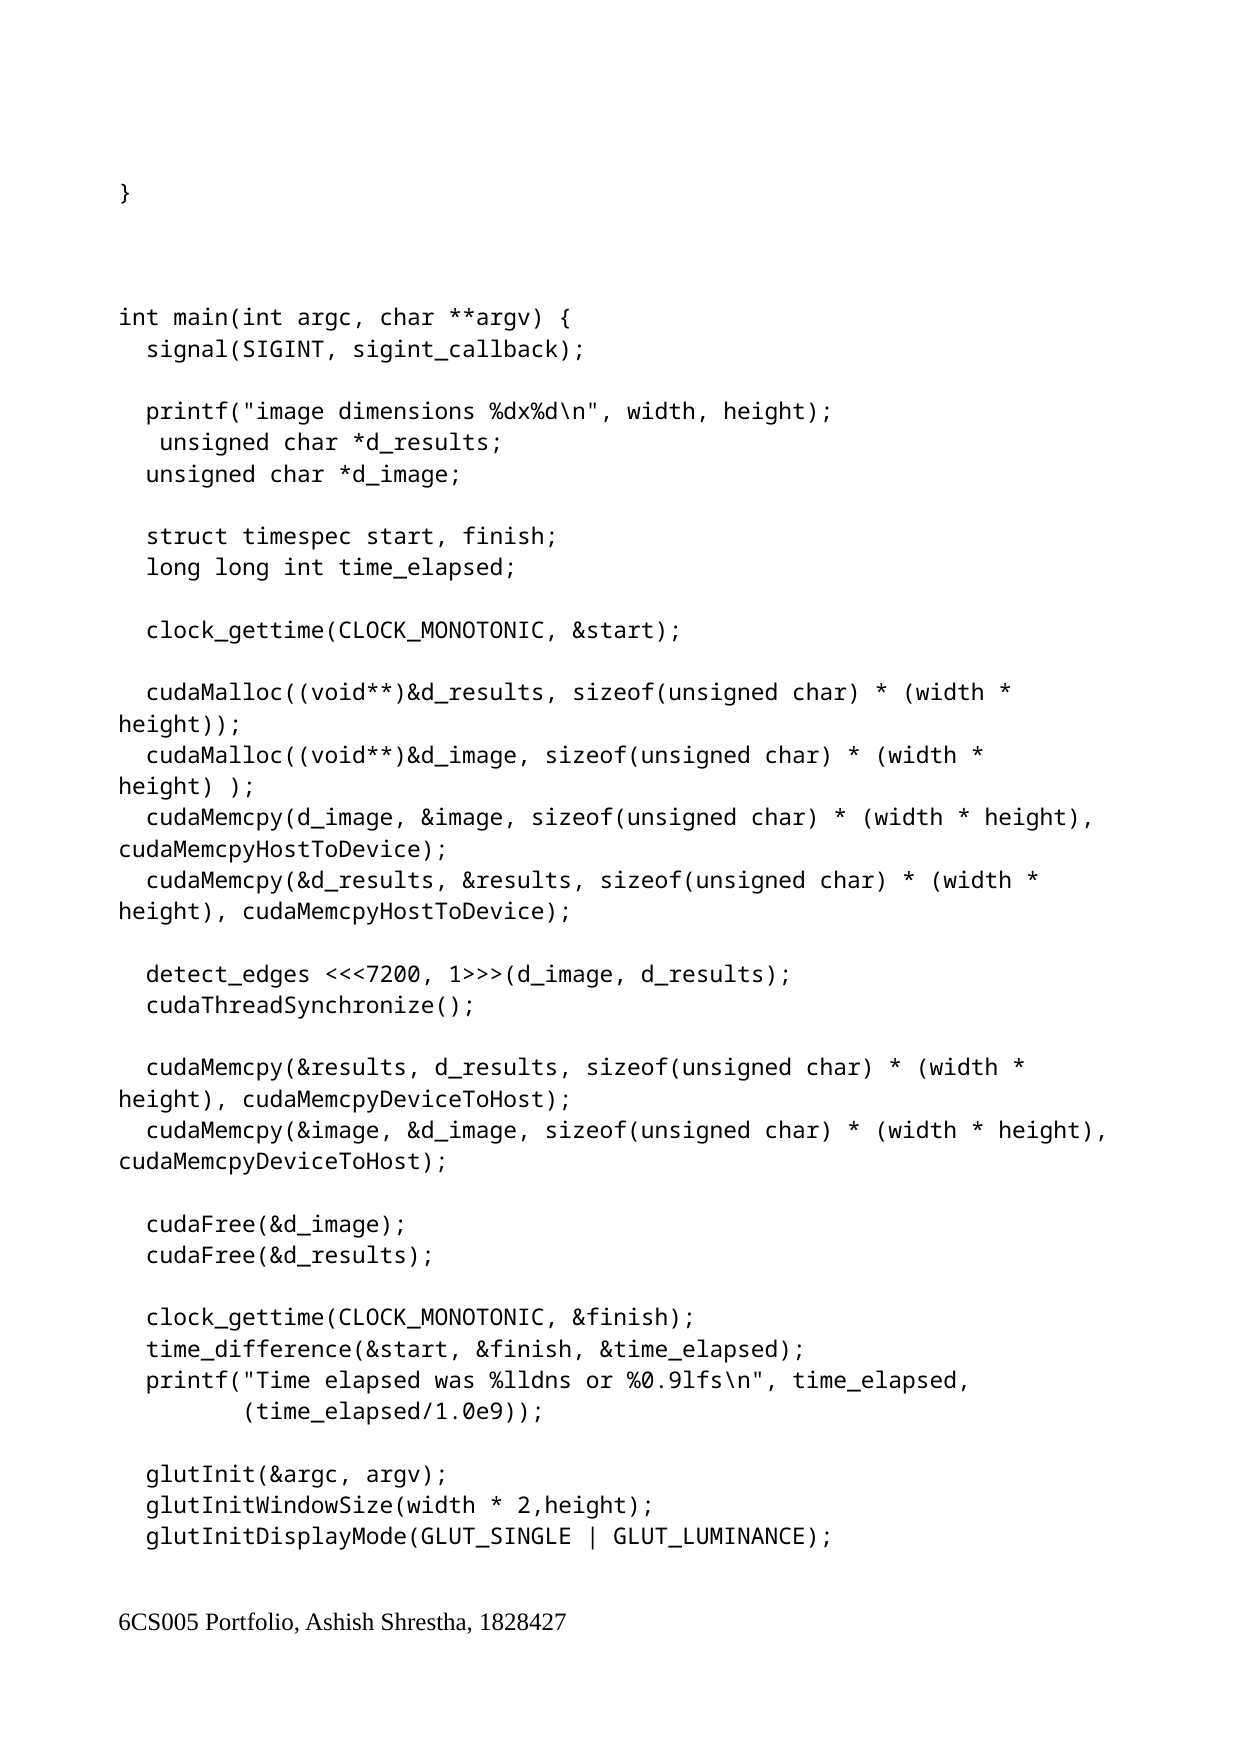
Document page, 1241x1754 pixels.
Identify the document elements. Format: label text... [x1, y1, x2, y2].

text cudaFree(&d_results); [118, 1239, 1122, 1270]
text cudaMemcpy(&d_results, &results, sizeof(unsigned char) * (width * height), cudaMemcpyHostToDevice); [118, 864, 1122, 926]
text cudaThreadSynchronize(); [118, 989, 1122, 1020]
text long long int time_elapsed; [118, 551, 1122, 583]
text time_difference(&start, &finish, &time_elapsed); [118, 1333, 1122, 1364]
text clock_gettime(CLOCK_MONOTONIC, &finish); [118, 1301, 1122, 1333]
text cudaMemcpy(d_image, &image, sizeof(unsigned char) * (width * height), cudaMemcpyHostToDevice); [118, 801, 1122, 864]
text cudaMalloc((void**)&d_image, sizeof(unsigned char) * (width * height) ); [118, 739, 1122, 801]
text clock_gettime(CLOCK_MONOTONIC, &start); [118, 614, 1122, 645]
text glutInitDisplayMode(GLUT_SINGLE | GLUT_LUMINANCE); [118, 1520, 1122, 1551]
text detect_edges <<<7200, 1>>>(d_image, d_results); [118, 958, 1122, 989]
text printf("image dimensions %dx%d\n", width, height); [118, 395, 1122, 426]
text } [118, 176, 1122, 208]
text cudaFree(&d_image); [118, 1208, 1122, 1239]
text glutInitWindowSize(width * 2,height); [118, 1489, 1122, 1520]
text unsigned char *d_results; [118, 426, 1122, 458]
text glutInit(&argc, argv); [118, 1458, 1122, 1489]
text unsigned char *d_image; [118, 458, 1122, 489]
text struct timespec start, finish; [118, 520, 1122, 551]
text cudaMemcpy(&image, &d_image, sizeof(unsigned char) * (width * height), cudaMemcpyDeviceToHost); [118, 1114, 1122, 1176]
text cudaMalloc((void**)&d_results, sizeof(unsigned char) * (width * height)); [118, 676, 1122, 739]
text int main(int argc, char **argv) { [118, 301, 1122, 333]
text (time_elapsed/1.0e9)); [118, 1395, 1122, 1426]
text signal(SIGINT, sigint_callback); [118, 333, 1122, 364]
text printf("Time elapsed was %lldns or %0.9lfs\n", time_elapsed, [118, 1364, 1122, 1395]
text cudaMemcpy(&results, d_results, sizeof(unsigned char) * (width * height), cudaMemcpyDeviceToHost); [118, 1051, 1122, 1114]
